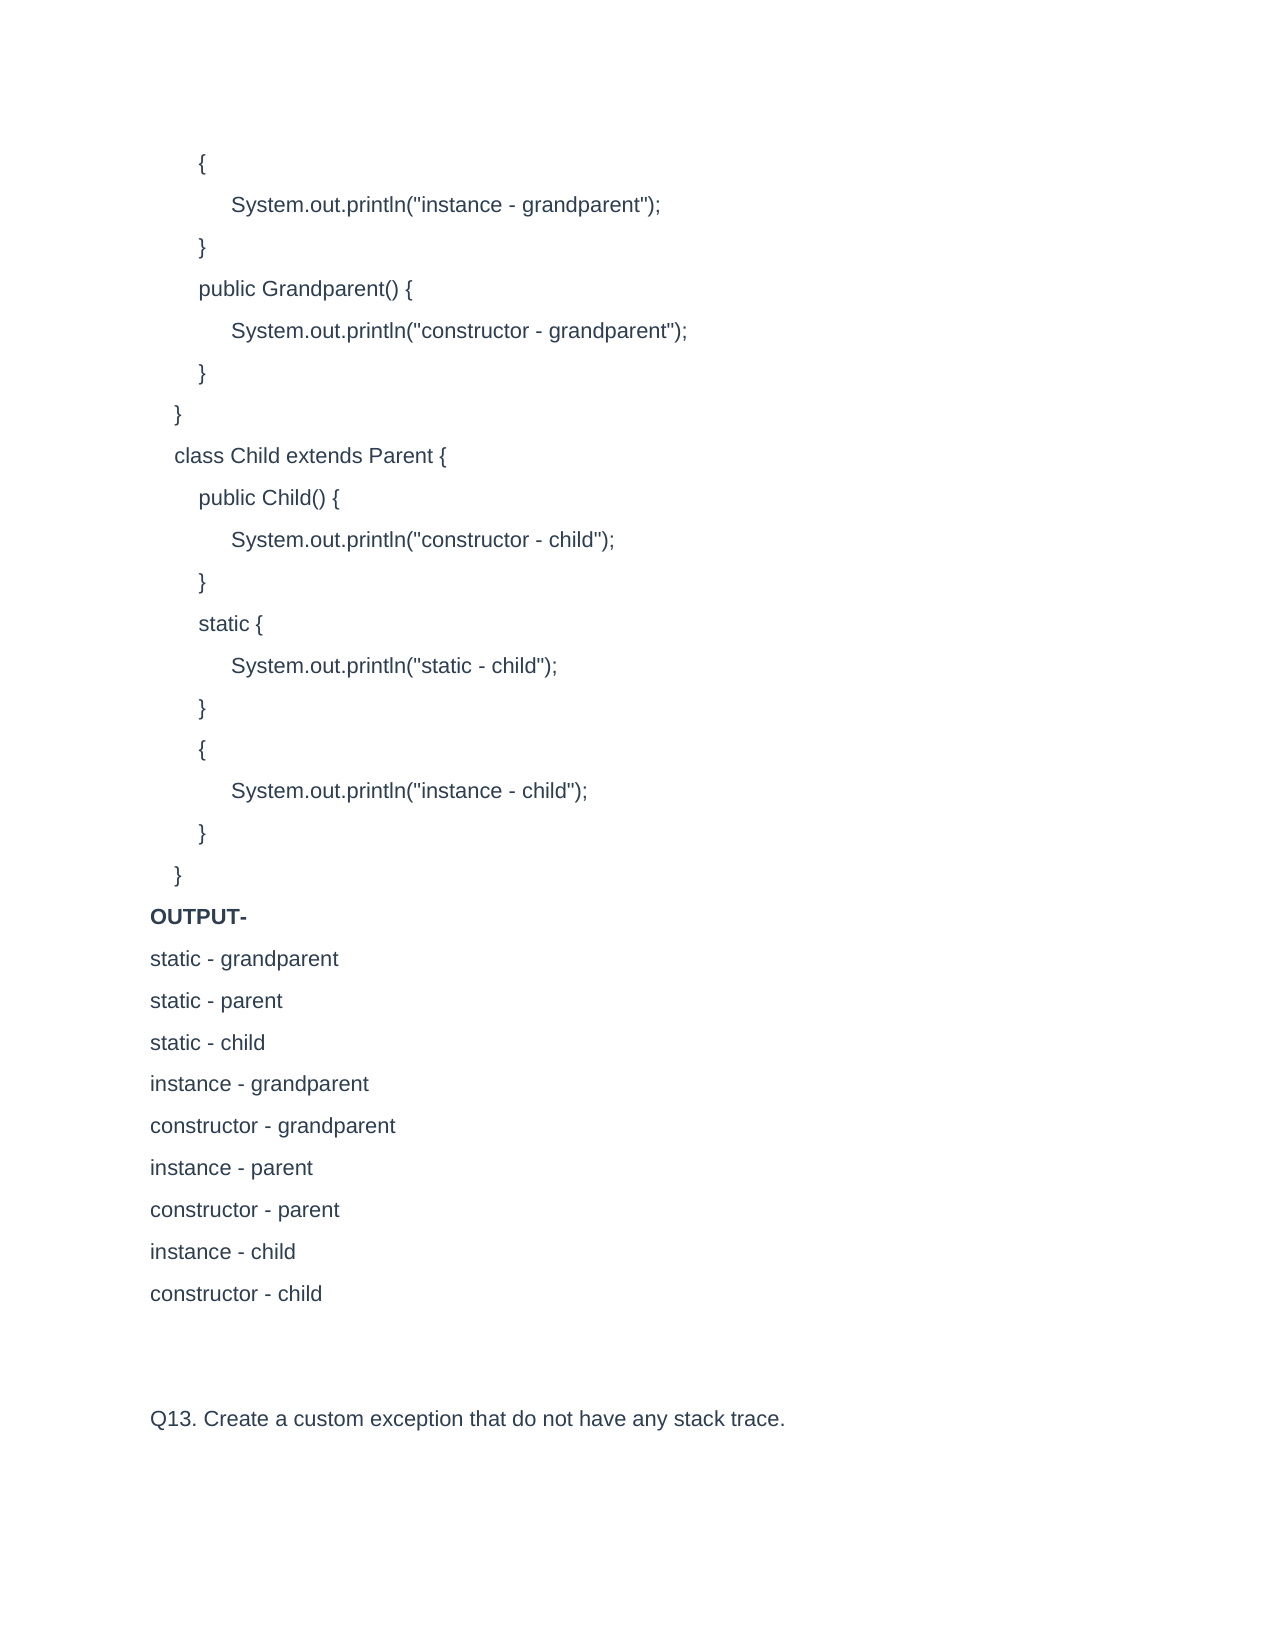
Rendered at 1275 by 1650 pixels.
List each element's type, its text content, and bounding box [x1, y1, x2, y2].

text System.out.println("constructor - grandparent"); [150, 317, 1125, 343]
text System.out.println("instance - grandparent"); [150, 192, 1125, 217]
text } [150, 359, 1125, 384]
text System.out.println("constructor - child"); [150, 527, 1125, 552]
text } [150, 862, 1125, 887]
text static - child [150, 1029, 1125, 1054]
text static - parent [150, 987, 1125, 1013]
text { [150, 150, 1125, 175]
text } [150, 569, 1125, 594]
text System.out.println("instance - child"); [150, 778, 1125, 803]
text instance - parent [150, 1155, 1125, 1180]
text OUTPUT- [150, 904, 1125, 929]
text static - grandparent [150, 946, 1125, 971]
text constructor - grandparent [150, 1113, 1125, 1138]
text Q13. Create a custom exception that do not have any stack trace. [150, 1406, 1125, 1431]
text instance - grandparent [150, 1071, 1125, 1096]
text } [150, 694, 1125, 719]
text constructor - parent [150, 1197, 1125, 1222]
text } [150, 820, 1125, 845]
text static { [150, 611, 1125, 636]
text public Child() { [150, 485, 1125, 510]
text { [150, 736, 1125, 761]
text } [150, 401, 1125, 426]
text class Child extends Parent { [150, 443, 1125, 468]
text } [150, 234, 1125, 259]
text instance - child [150, 1239, 1125, 1264]
text public Grandparent() { [150, 276, 1125, 301]
text constructor - child [150, 1281, 1125, 1306]
text System.out.println("static - child"); [150, 652, 1125, 678]
